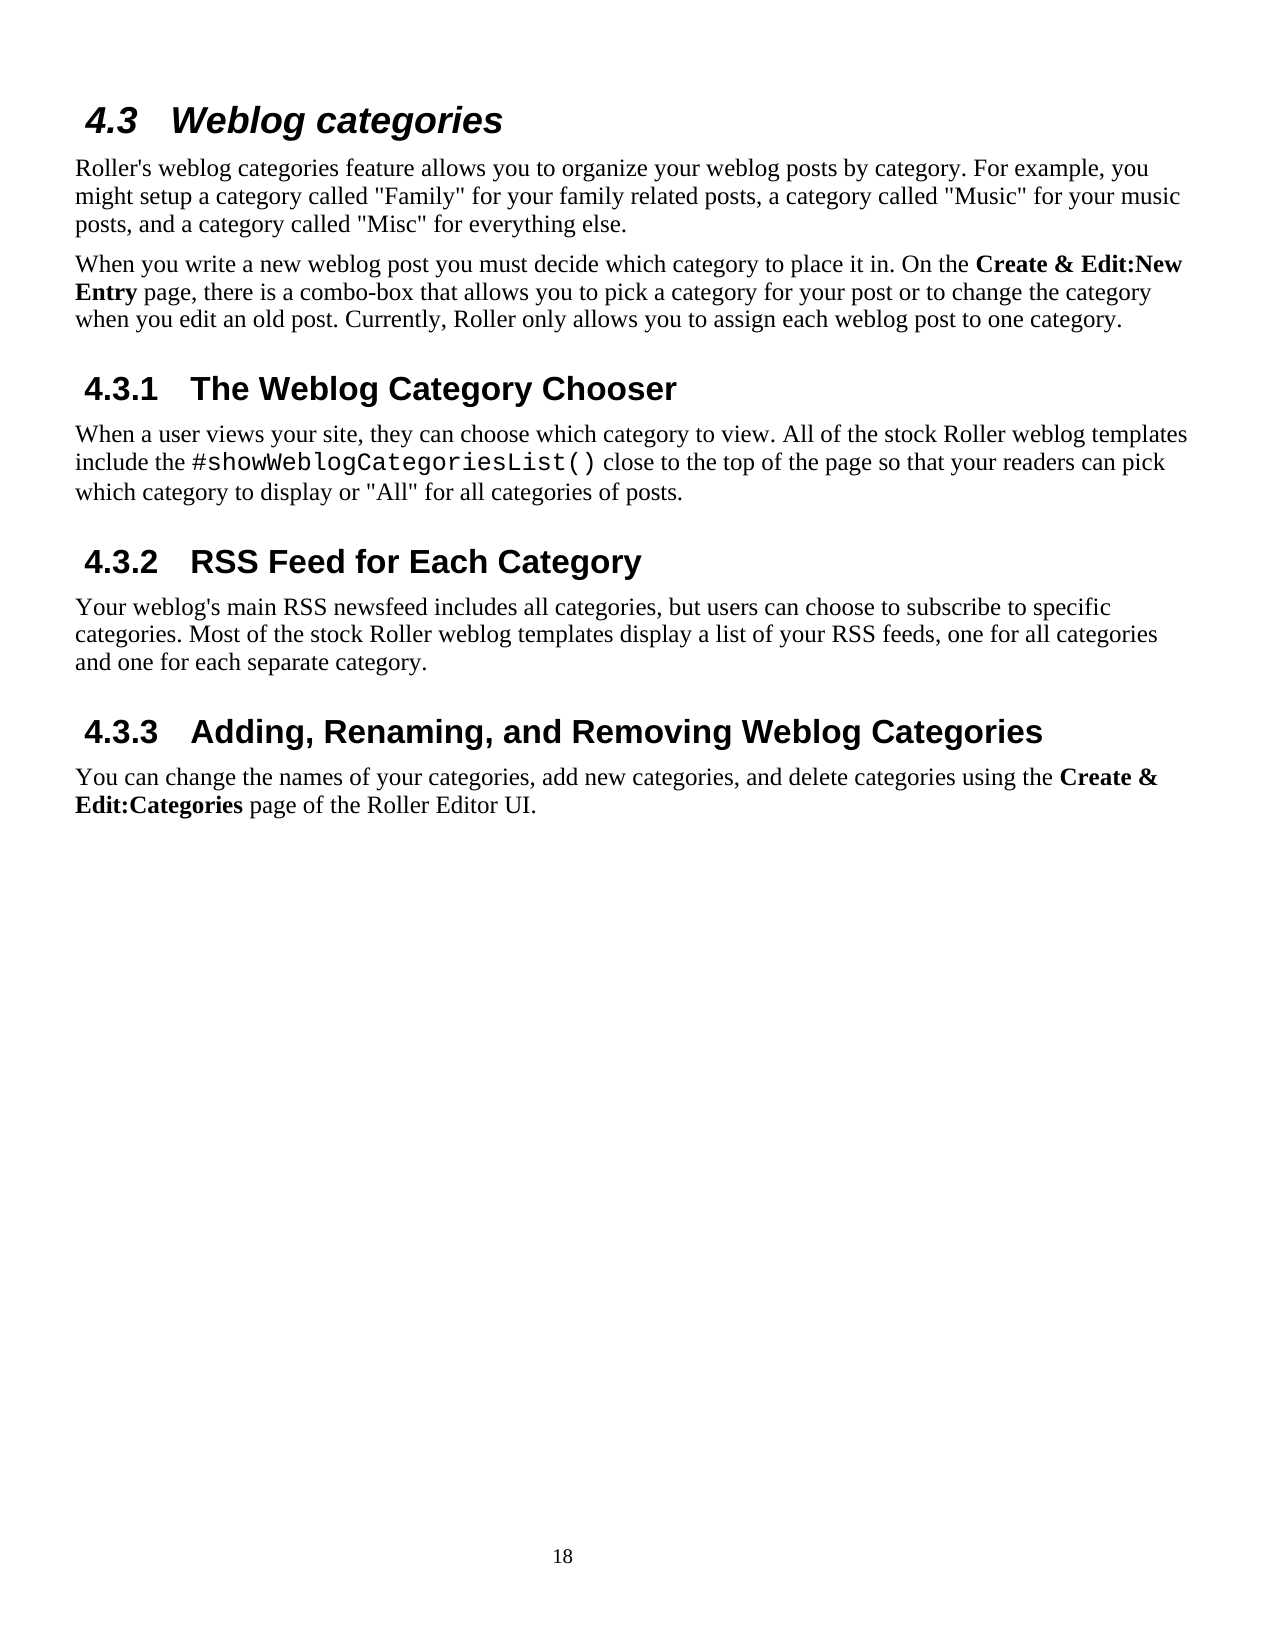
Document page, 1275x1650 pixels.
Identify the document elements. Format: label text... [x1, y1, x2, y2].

text Your weblog's main RSS newsfeed includes all categories, but users can choose to subscribe to specific categories. Most of the stock Roller weblog templates display a list of your RSS feeds, one for all categories and one for each separate category. [75, 593, 1200, 676]
subtitle Weblog categories [75, 100, 1200, 142]
subtitle RSS Feed for Each Category [75, 543, 1200, 580]
subtitle The Weblog Category Chooser [75, 371, 1200, 408]
text Roller's weblog categories feature allows you to organize your weblog posts by category. For example, you might setup a category called "Family" for your family related posts, a category called "Music" for your music posts, and a category called "Misc" for everything else. [75, 154, 1200, 237]
text When you write a new weblog post you must decide which category to place it in. On the Create & Edit:New Entry page, there is a combo-box that allows you to pick a category for your post or to change the category when you edit an old post. Currently, Roller only allows you to assign each weblog post to one category. [75, 250, 1200, 333]
subtitle Adding, Renaming, and Removing Weblog Categories [75, 713, 1200, 751]
text When a user views your site, they can choose which category to view. All of the stock Roller weblog templates include the #showWeblogCategoriesList() close to the top of the page so that your readers can pick which category to display or "All" for all categories of posts. [75, 420, 1200, 506]
text You can change the names of your categories, add new categories, and delete categories using the Create & Edit:Categories page of the Roller Editor UI. [75, 763, 1200, 819]
